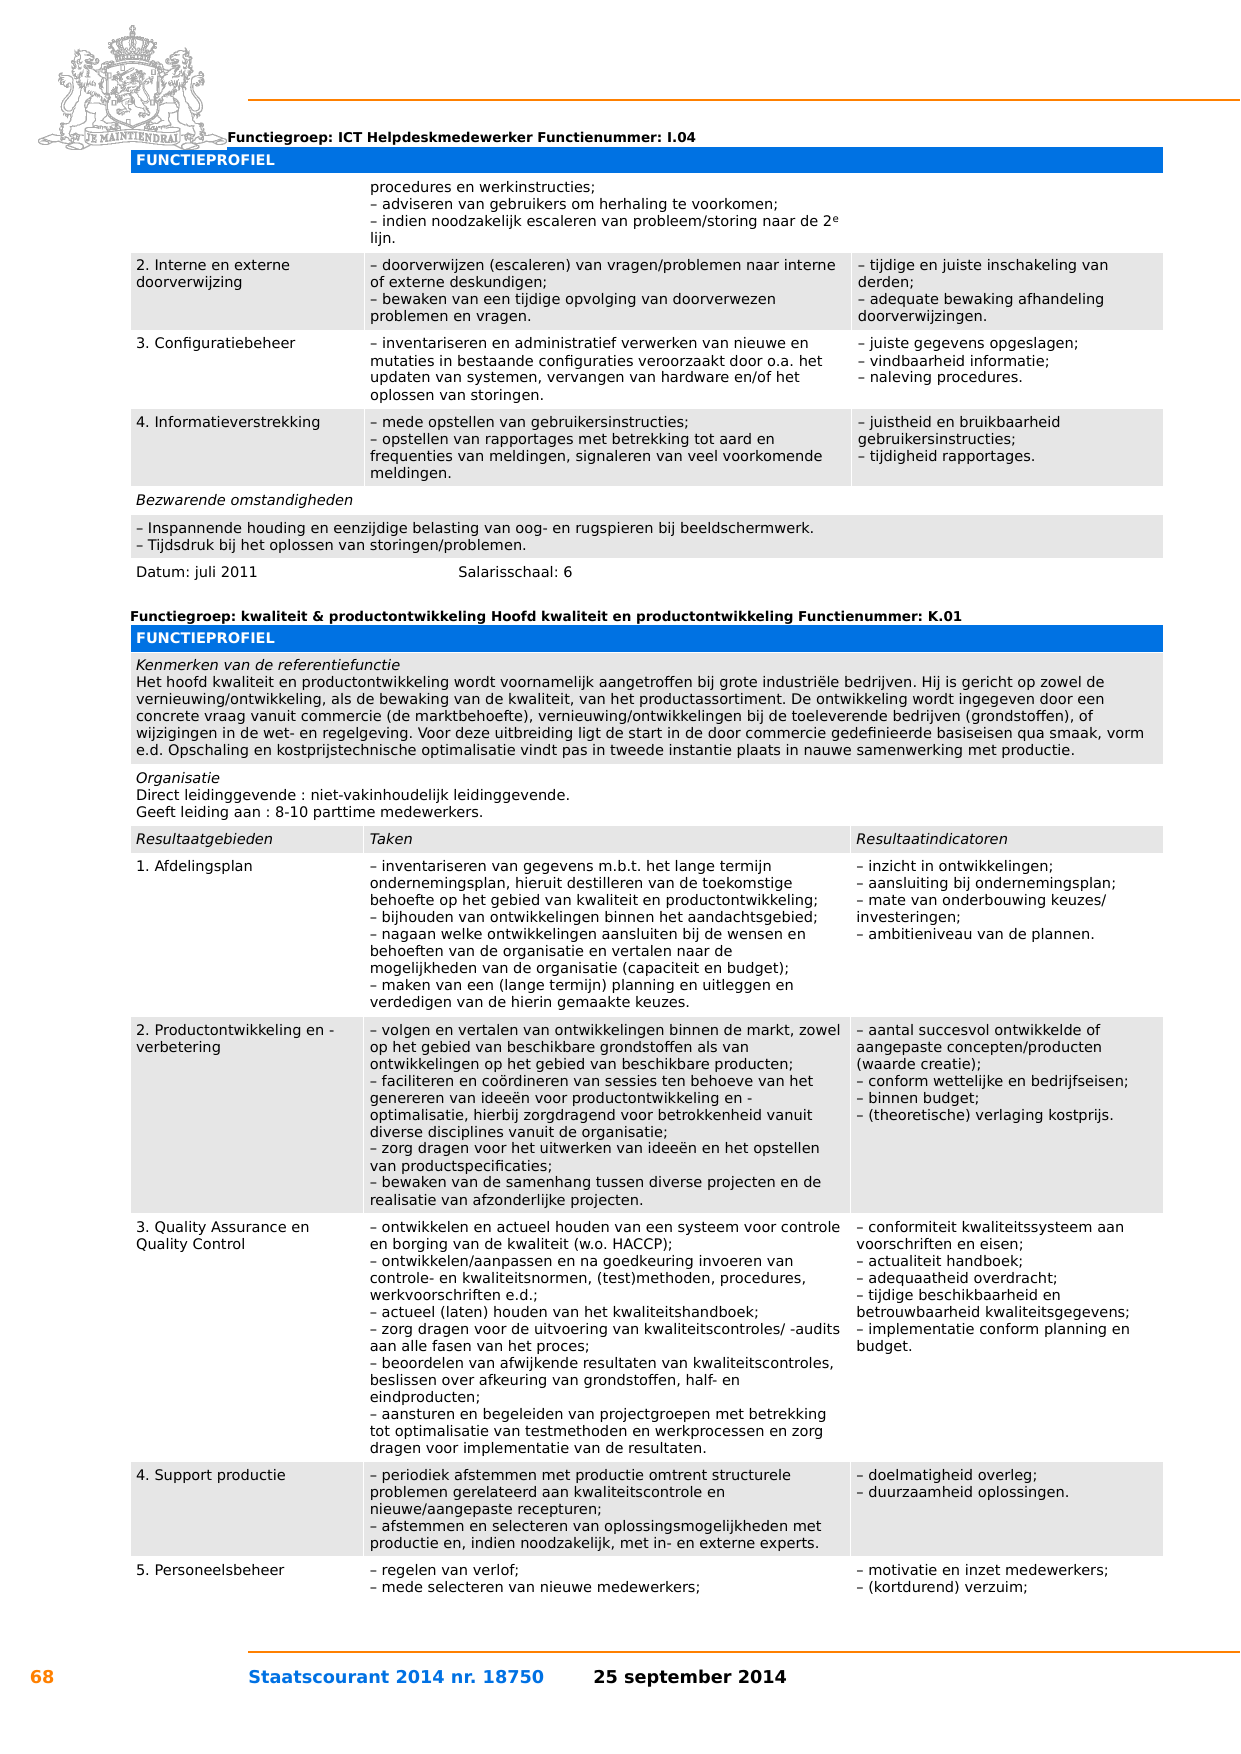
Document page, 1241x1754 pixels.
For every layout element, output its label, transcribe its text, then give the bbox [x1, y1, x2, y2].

table_cell – ontwikkelen en actueel houden van een systeem voor controle en borging van de kwaliteit (w.o. HACCP); – ontwikkelen/aanpassen en na goedkeuring invoeren van controle- en kwaliteitsnormen, (test)methoden, procedures, werkvoorschriften e.d.; – actueel (laten) houden van het kwaliteitshandboek; – zorg dragen voor de uitvoering van kwaliteitscontroles/ -audits aan alle fasen van het proces; – beoordelen van afwijkende resultaten van kwaliteitscontroles, beslissen over afkeuring van grondstoffen, half- en eindproducten; – aansturen en begeleiden van projectgroepen met betrekking tot optimalisatie van testmethoden en werkprocessen en zorg dragen voor implementatie van de resultaten. [364, 1214, 850, 1461]
table_cell FUNCTIEPROFIEL [131, 625, 1163, 652]
table_cell 2. Interne en externe doorverwijzing [131, 253, 364, 330]
table_cell – doelmatigheid overleg; – duurzaamheid oplossingen. [851, 1462, 1163, 1556]
table_cell procedures en werkinstructies; – adviseren van gebruikers om herhaling te voorkomen; – indien noodzakelijk escaleren van probleem/storing naar de 2e lijn. [365, 174, 851, 251]
table_cell Kenmerken van de referentiefunctie Het hoofd kwaliteit en productontwikkeling wordt voornamelijk aangetroffen bij grote industriële bedrijven. Hij is gericht op zowel de vernieuwing/ontwikkeling, als de bewaking van de kwaliteit, van het productassortiment. De ontwikkeling wordt ingegeven door een concrete vraag vanuit commercie (de marktbehoefte), vernieuwing/ontwikkelingen bij de toeleverende bedrijven (grondstoffen), of wijzigingen in de wet- en regelgeving. Voor deze uitbreiding ligt de start in de door commercie gedefinieerde basiseisen qua smaak, vorm e.d. Opschaling en kostprijstechnische optimalisatie vindt pas in tweede instantie plaats in nauwe samenwerking met productie. [131, 653, 1163, 764]
table_cell – tijdige en juiste inschakeling van derden; – adequate bewaking afhandeling doorverwijzingen. [852, 253, 1163, 330]
table_cell – conformiteit kwaliteitssysteem aan voorschriften en eisen; – actualiteit handboek; – adequaatheid overdracht; – tijdige beschikbaarheid en betrouwbaarheid kwaliteitsgegevens; – implementatie conform planning en budget. [851, 1214, 1163, 1461]
table_cell 1. Afdelingsplan [131, 854, 363, 1016]
table_cell 2. Productontwikkeling en -verbetering [131, 1017, 363, 1213]
table_cell Salarisschaal: 6 [453, 559, 1163, 586]
table_cell 4. Support productie [131, 1462, 363, 1556]
table_cell – inzicht in ontwikkelingen; – aansluiting bij ondernemingsplan; – mate van onderbouwing keuzes/ investeringen; – ambitieniveau van de plannen. [851, 854, 1163, 1016]
table_cell – doorverwijzen (escaleren) van vragen/problemen naar interne of externe deskundigen; – bewaken van een tijdige opvolging van doorverwezen problemen en vragen. [365, 253, 851, 330]
table_cell – inventariseren van gegevens m.b.t. het lange termijn ondernemingsplan, hieruit destilleren van de toekomstige behoefte op het gebied van kwaliteit en productontwikkeling; – bijhouden van ontwikkelingen binnen het aandachtsgebied; – nagaan welke ontwikkelingen aansluiten bij de wensen en behoeften van de organisatie en vertalen naar de mogelijkheden van de organisatie (capaciteit en budget); – maken van een (lange termijn) planning en uitleggen en verdedigen van de hierin gemaakte keuzes. [364, 854, 850, 1016]
table_cell 3. Configuratiebeheer [131, 331, 364, 408]
table_cell Resultaatgebieden [131, 826, 363, 853]
table_cell – Inspannende houding en eenzijdige belasting van oog- en rugspieren bij beeldschermwerk. – Tijdsdruk bij het oplossen van storingen/problemen. [131, 515, 1163, 558]
table_cell Bezwarende omstandigheden [131, 488, 1163, 514]
table_cell 3. Quality Assurance en Quality Control [131, 1214, 363, 1461]
table_cell 5. Personeelsbeheer [131, 1558, 363, 1601]
table_cell – inventariseren en administratief verwerken van nieuwe en mutaties in bestaande configuraties veroorzaakt door o.a. het updaten van systemen, vervangen van hardware en/of het oplossen van storingen. [365, 331, 851, 408]
table_cell [131, 174, 364, 251]
table_cell Taken [364, 826, 850, 853]
table_cell 4. Informatieverstrekking [131, 409, 364, 486]
table_cell – volgen en vertalen van ontwikkelingen binnen de markt, zowel op het gebied van beschikbare grondstoffen als van ontwikkelingen op het gebied van beschikbare producten; – faciliteren en coördineren van sessies ten behoeve van het genereren van ideeën voor productontwikkeling en -optimalisatie, hierbij zorgdragend voor betrokkenheid vanuit diverse disciplines vanuit de organisatie; – zorg dragen voor het uitwerken van ideeën en het opstellen van productspecificaties; – bewaken van de samenhang tussen diverse projecten en de realisatie van afzonderlijke projecten. [364, 1017, 850, 1213]
table_cell [852, 174, 1163, 251]
table_cell – juistheid en bruikbaarheid gebruikersinstructies; – tijdigheid rapportages. [852, 409, 1163, 486]
table_cell FUNCTIEPROFIEL [131, 147, 1163, 173]
table_cell Datum: juli 2011 [131, 559, 452, 586]
table_header Functiegroep: kwaliteit & productontwikkeling Hoofd kwaliteit en productontwikkeling Functienummer: K.01 [130, 609, 1163, 624]
table_cell – mede opstellen van gebruikersinstructies; – opstellen van rapportages met betrekking tot aard en frequenties van meldingen, signaleren van veel voorkomende meldingen. [365, 409, 851, 486]
table_cell – juiste gegevens opgeslagen; – vindbaarheid informatie; – naleving procedures. [852, 331, 1163, 408]
table_header Functiegroep: ICT Helpdeskmedewerker Functienummer: I.04 [227, 130, 1163, 146]
table_cell – motivatie en inzet medewerkers; – (kortdurend) verzuim; [851, 1558, 1163, 1601]
table_cell Organisatie Direct leidinggevende : niet-vakinhoudelijk leidinggevende. Geeft leiding aan : 8-10 parttime medewerkers. [131, 765, 1163, 825]
table_cell – periodiek afstemmen met productie omtrent structurele problemen gerelateerd aan kwaliteitscontrole en nieuwe/aangepaste recepturen; – afstemmen en selecteren van oplossingsmogelijkheden met productie en, indien noodzakelijk, met in- en externe experts. [364, 1462, 850, 1556]
table_cell – regelen van verlof; – mede selecteren van nieuwe medewerkers; [364, 1558, 850, 1601]
table_cell Resultaatindicatoren [851, 826, 1163, 853]
table_cell – aantal succesvol ontwikkelde of aangepaste concepten/producten (waarde creatie); – conform wettelijke en bedrijfseisen; – binnen budget; – (theoretische) verlaging kostprijs. [851, 1017, 1163, 1213]
picture [38, 25, 227, 150]
